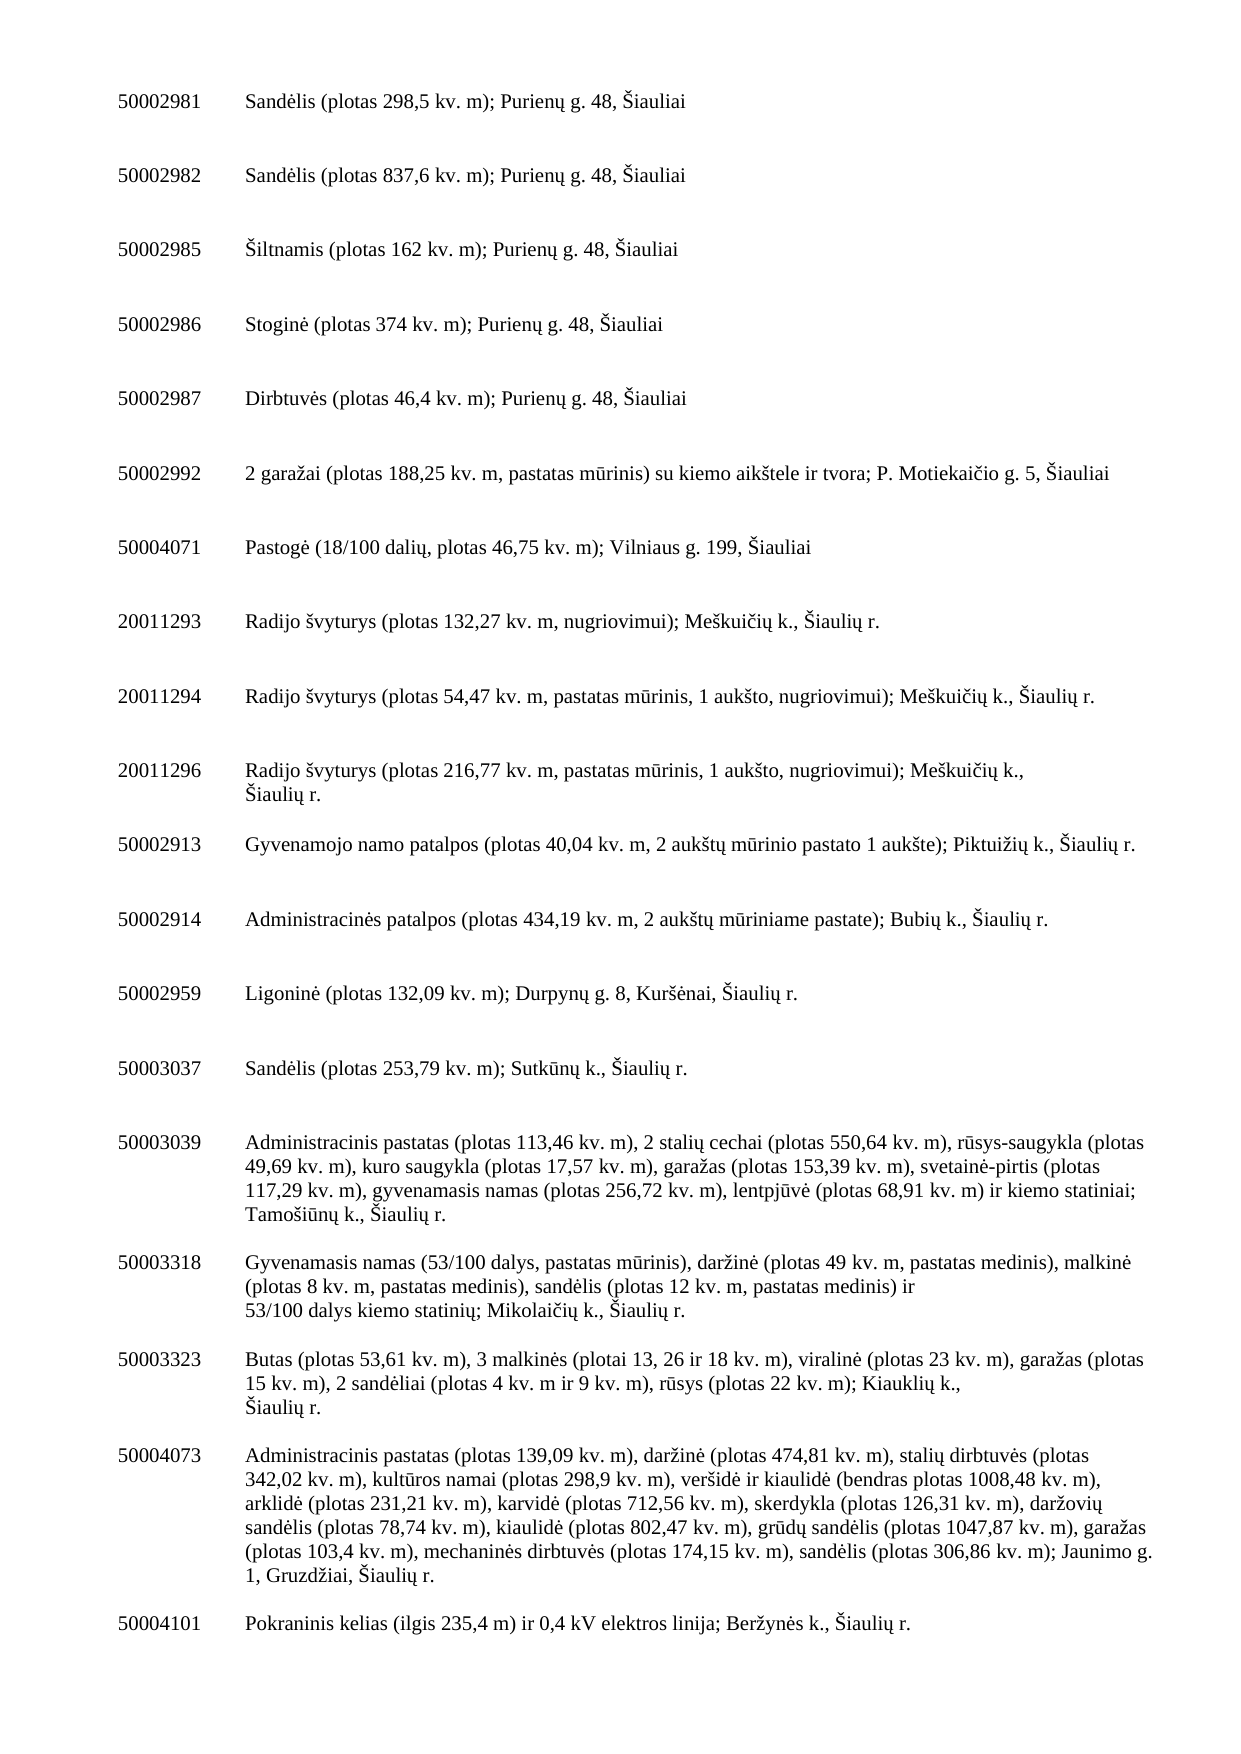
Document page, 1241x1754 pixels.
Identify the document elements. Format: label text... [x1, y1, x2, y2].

table_cell [101, 808, 1198, 832]
table_cell Administracinės patalpos (plotas 434,19 kv. m, 2 aukštų mūriniame pastate); Bubių k., Šiaulių r. [234, 907, 1174, 957]
table_cell 50003323 [101, 1346, 234, 1419]
table_cell [1184, 1443, 1189, 1587]
table_cell [1189, 1611, 1193, 1661]
table_cell [101, 1106, 1198, 1130]
table_cell [1184, 1611, 1189, 1661]
table_cell [1184, 907, 1189, 957]
table_cell [1189, 238, 1193, 288]
table_cell [1193, 981, 1198, 1031]
table_cell 20011296 [101, 758, 234, 808]
table_cell Radijo švyturys (plotas 132,27 kv. m, nugriovimui); Meškuičių k., Šiaulių r. [234, 609, 1174, 659]
table_cell [1193, 1443, 1198, 1587]
table_cell 50002981 [101, 89, 234, 139]
table_cell [101, 734, 1198, 758]
table_cell [1175, 386, 1179, 436]
table_cell Radijo švyturys (plotas 54,47 kv. m, pastatas mūrinis, 1 aukšto, nugriovimui); Meškuičių k., Šiaulių r. [234, 684, 1174, 734]
table_cell [1193, 1346, 1198, 1419]
table_cell [1179, 1056, 1184, 1106]
table_cell [1179, 1346, 1184, 1419]
table_cell [1179, 312, 1184, 362]
table_cell 50003318 [101, 1250, 234, 1322]
table_cell [101, 585, 1198, 609]
table_cell 50002992 [101, 461, 234, 511]
table_cell Pokraninis kelias (ilgis 235,4 m) ir 0,4 kV elektros linija; Beržynės k., Šiaulių r. [234, 1611, 1174, 1661]
table_cell [1175, 833, 1179, 883]
table_cell Sandėlis (plotas 253,79 kv. m); Sutkūnų k., Šiaulių r. [234, 1056, 1174, 1106]
table_cell [1189, 312, 1193, 362]
table_cell [1184, 1056, 1189, 1106]
table_cell [1175, 238, 1179, 288]
table_cell [1193, 1250, 1198, 1322]
table_cell [1193, 1611, 1198, 1661]
table_cell [101, 288, 1198, 312]
table_cell [1184, 609, 1189, 659]
table_cell 50002982 [101, 163, 234, 213]
table_cell 50002987 [101, 386, 234, 436]
table_cell [1189, 833, 1193, 883]
table_cell [1184, 684, 1189, 734]
table_cell Ligoninė (plotas 132,09 kv. m); Durpynų g. 8, Kuršėnai, Šiaulių r. [234, 981, 1174, 1031]
table_cell [1179, 89, 1184, 139]
table_cell [1179, 535, 1184, 585]
table_cell [1193, 461, 1198, 511]
table_cell [1184, 1130, 1189, 1226]
table_cell [1175, 535, 1179, 585]
table_cell [1189, 1443, 1193, 1587]
table_cell 50004073 [101, 1443, 234, 1587]
table_cell [1189, 386, 1193, 436]
table_cell [1175, 981, 1179, 1031]
table_cell [1189, 1250, 1193, 1322]
table_cell [101, 1587, 1198, 1611]
table_cell [101, 883, 1198, 907]
table_cell [1175, 312, 1179, 362]
table_cell Sandėlis (plotas 298,5 kv. m); Purienų g. 48, Šiauliai [234, 89, 1174, 139]
table_cell [1179, 1250, 1184, 1322]
table_cell 50002986 [101, 312, 234, 362]
table_cell [1179, 386, 1184, 436]
table_cell Gyvenamojo namo patalpos (plotas 40,04 kv. m, 2 aukštų mūrinio pastato 1 aukšte); Piktuižių k., Šiaulių r. [234, 833, 1174, 883]
table_cell [1179, 238, 1184, 288]
table_cell [1193, 1056, 1198, 1106]
table_cell 50002913 [101, 833, 234, 883]
table_cell [1184, 535, 1189, 585]
table_cell [1184, 386, 1189, 436]
table_cell Administracinis pastatas (plotas 139,09 kv. m), daržinė (plotas 474,81 kv. m), stalių dirbtuvės (plotas 342,02 kv. m), kultūros namai (plotas 298,9 kv. m), veršidė ir kiaulidė (bendras plotas 1008,48 kv. m), arklidė (plotas 231,21 kv. m), karvidė (plotas 712,56 kv. m), skerdykla (plotas 126,31 kv. m), daržovių sandėlis (plotas 78,74 kv. m), kiaulidė (plotas 802,47 kv. m), grūdų sandėlis (plotas 1047,87 kv. m), garažas (plotas 103,4 kv. m), mechaninės dirbtuvės (plotas 174,15 kv. m), sandėlis (plotas 306,86 kv. m); Jaunimo g. 1, Gruzdžiai, Šiaulių r. [234, 1443, 1174, 1587]
table_cell 2 garažai (plotas 188,25 kv. m, pastatas mūrinis) su kiemo aikštele ir tvora; P. Motiekaičio g. 5, Šiauliai [234, 461, 1174, 511]
table_cell Gyvenamasis namas (53/100 dalys, pastatas mūrinis), daržinė (plotas 49 kv. m, pastatas medinis), malkinė (plotas 8 kv. m, pastatas medinis), sandėlis (plotas 12 kv. m, pastatas medinis) ir 53/100 dalys kiemo statinių; Mikolaičių k., Šiaulių r. [234, 1250, 1174, 1322]
table_cell [1175, 1443, 1179, 1587]
table_cell [1184, 89, 1189, 139]
table_cell [1184, 981, 1189, 1031]
table_cell [101, 957, 1198, 981]
table_cell [101, 436, 1198, 461]
table_cell [1189, 1056, 1193, 1106]
table_cell [1179, 1443, 1184, 1587]
table_cell [1175, 1611, 1179, 1661]
table_cell [1184, 163, 1189, 213]
table_cell [1184, 1250, 1189, 1322]
table_cell [1189, 684, 1193, 734]
table_cell 20011293 [101, 609, 234, 659]
table_cell [1193, 609, 1198, 659]
table_cell [1175, 907, 1179, 957]
table_cell [101, 1031, 1198, 1056]
table_cell [101, 1226, 1198, 1250]
table_cell [1179, 981, 1184, 1031]
table_cell [1189, 609, 1193, 659]
table_cell Dirbtuvės (plotas 46,4 kv. m); Purienų g. 48, Šiauliai [234, 386, 1174, 436]
table_cell 50003037 [101, 1056, 234, 1106]
table_cell [1193, 535, 1198, 585]
table_cell Stoginė (plotas 374 kv. m); Purienų g. 48, Šiauliai [234, 312, 1174, 362]
table_cell [1184, 312, 1189, 362]
table_cell [1193, 758, 1198, 808]
table_cell [1193, 1130, 1198, 1226]
table_cell [1175, 758, 1179, 808]
table_cell [1179, 684, 1184, 734]
table_cell [101, 660, 1198, 684]
table_cell [1184, 461, 1189, 511]
table_cell Šiltnamis (plotas 162 kv. m); Purienų g. 48, Šiauliai [234, 238, 1174, 288]
table_cell [1184, 1346, 1189, 1419]
table_cell [101, 1419, 1198, 1443]
table_cell 50002985 [101, 238, 234, 288]
table_cell [1189, 535, 1193, 585]
table_cell [1179, 758, 1184, 808]
table_cell [101, 511, 1198, 535]
table_cell [1175, 1056, 1179, 1106]
table_cell [1189, 89, 1193, 139]
table_cell [1193, 833, 1198, 883]
table_cell [101, 1323, 1198, 1346]
table_cell [1175, 89, 1179, 139]
table_cell 50002914 [101, 907, 234, 957]
table_cell [1184, 758, 1189, 808]
table_cell [1189, 981, 1193, 1031]
table_cell [1179, 907, 1184, 957]
table_cell [1179, 609, 1184, 659]
table_cell [1193, 386, 1198, 436]
table_cell [1179, 833, 1184, 883]
table_cell [1175, 461, 1179, 511]
table_cell Butas (plotas 53,61 kv. m), 3 malkinės (plotai 13, 26 ir 18 kv. m), viralinė (plotas 23 kv. m), garažas (plotas 15 kv. m), 2 sandėliai (plotas 4 kv. m ir 9 kv. m), rūsys (plotas 22 kv. m); Kiauklių k., Šiaulių r. [234, 1346, 1174, 1419]
table_cell [1175, 1130, 1179, 1226]
table_cell [1175, 609, 1179, 659]
table_cell [1189, 907, 1193, 957]
table_cell [1179, 1611, 1184, 1661]
table_cell [1193, 907, 1198, 957]
table_cell Sandėlis (plotas 837,6 kv. m); Purienų g. 48, Šiauliai [234, 163, 1174, 213]
table_cell [101, 139, 1198, 163]
table_cell 20011294 [101, 684, 234, 734]
table_cell [1193, 684, 1198, 734]
table_cell [1189, 758, 1193, 808]
table_cell [1179, 163, 1184, 213]
table_cell [1193, 163, 1198, 213]
table_cell [1175, 1346, 1179, 1419]
table_cell [1175, 684, 1179, 734]
table_cell 50003039 [101, 1130, 234, 1226]
table_cell [1184, 238, 1189, 288]
table_cell [1193, 89, 1198, 139]
table_cell Administracinis pastatas (plotas 113,46 kv. m), 2 stalių cechai (plotas 550,64 kv. m), rūsys-saugykla (plotas 49,69 kv. m), kuro saugykla (plotas 17,57 kv. m), garažas (plotas 153,39 kv. m), svetainė-pirtis (plotas 117,29 kv. m), gyvenamasis namas (plotas 256,72 kv. m), lentpjūvė (plotas 68,91 kv. m) ir kiemo statiniai; Tamošiūnų k., Šiaulių r. [234, 1130, 1174, 1226]
table_cell Radijo švyturys (plotas 216,77 kv. m, pastatas mūrinis, 1 aukšto, nugriovimui); Meškuičių k., Šiaulių r. [234, 758, 1174, 808]
table_cell [1193, 238, 1198, 288]
table_cell [1189, 1346, 1193, 1419]
table_cell [1184, 833, 1189, 883]
table_cell [1189, 461, 1193, 511]
table_cell [1179, 461, 1184, 511]
table_cell [101, 362, 1198, 386]
table_cell [1175, 163, 1179, 213]
table_cell [1179, 1130, 1184, 1226]
table_cell [1175, 1250, 1179, 1322]
table_cell 50004071 [101, 535, 234, 585]
table_cell [1189, 163, 1193, 213]
table_cell 50002959 [101, 981, 234, 1031]
table_cell [1193, 312, 1198, 362]
table_cell [1189, 1130, 1193, 1226]
table_cell Pastogė (18/100 dalių, plotas 46,75 kv. m); Vilniaus g. 199, Šiauliai [234, 535, 1174, 585]
table_cell 50004101 [101, 1611, 234, 1661]
table_cell [101, 213, 1198, 237]
